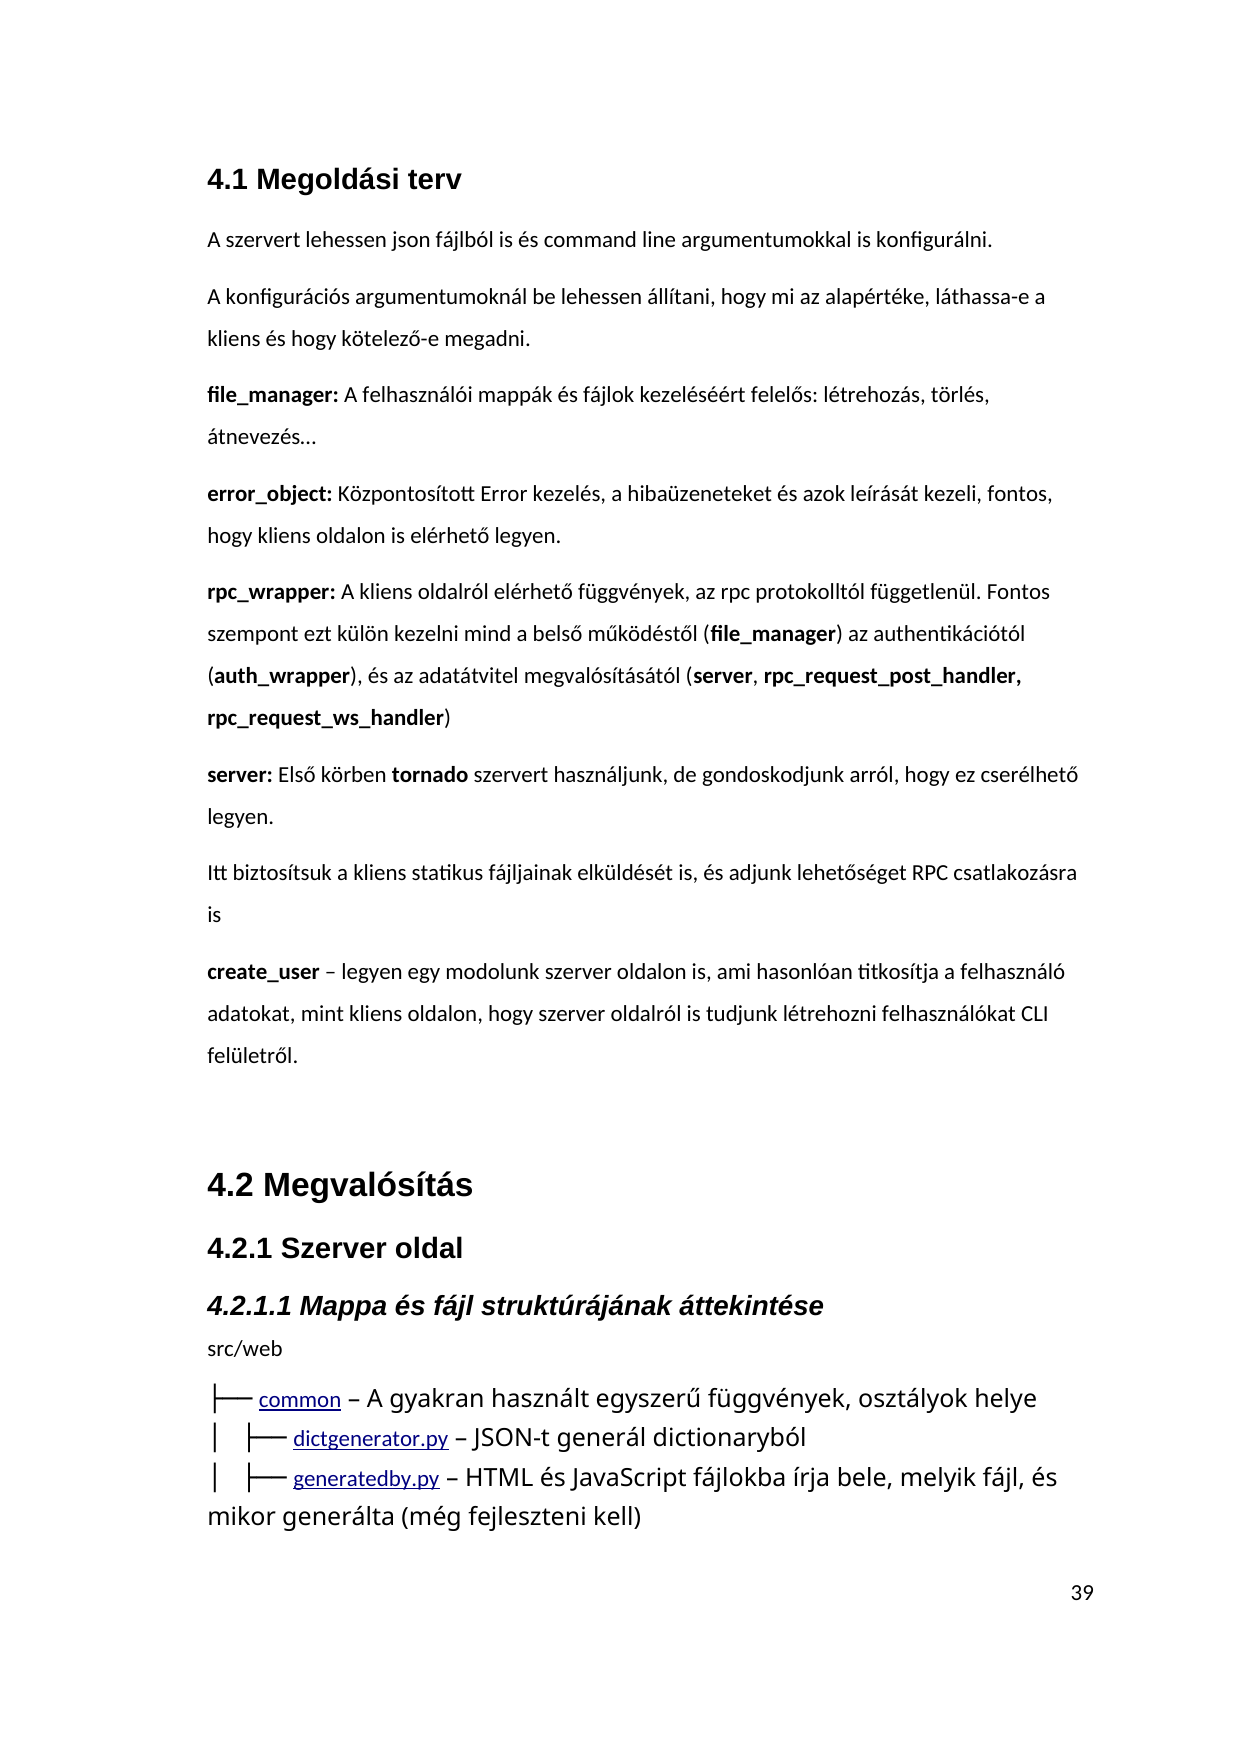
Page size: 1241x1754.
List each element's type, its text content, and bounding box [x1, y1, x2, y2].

text file_manager: A felhasználói mappák és fájlok kezeléséért felelős: létrehozás, törlés, átnevezés… [207, 380, 1093, 450]
subtitle Mappa és fájl struktúrájának áttekintése [207, 1290, 1093, 1322]
text ├── common – A gyakran használt egyszerű függvények, osztályok helye │ ├── dictgenerator.py – JSON-t generál dictionaryból │ ├── generatedby.py – HTML és JavaScript fájlokba írja bele, melyik fájl, és mikor generálta (még fejleszteni kell) [207, 1381, 1093, 1532]
text A konfigurációs argumentumoknál be lehessen állítani, hogy mi az alapértéke, láthassa-e a kliens és hogy kötelező-e megadni. [207, 282, 1093, 352]
text Itt biztosítsuk a kliens statikus fájljainak elküldését is, és adjunk lehetőséget RPC csatlakozásra is [207, 858, 1093, 928]
text src/web [207, 1334, 1093, 1362]
subtitle Szerver oldal [207, 1231, 1093, 1265]
subtitle Megvalósítás [207, 1165, 1093, 1204]
text error_object: Központosított Error kezelés, a hibaüzeneteket és azok leírását kezeli, fontos, hogy kliens oldalon is elérhető legyen. [207, 479, 1093, 549]
text A szervert lehessen json fájlból is és command line argumentumokkal is konfigurálni. [207, 225, 1093, 253]
text rpc_wrapper: A kliens oldalról elérhető függvények, az rpc protokolltól függetlenül. Fontos szempont ezt külön kezelni mind a belső működéstől (file_manager) az authentikációtól (auth_wrapper), és az adatátvitel megvalósításától (server, rpc_request_post_handler, rpc_request_ws_handler) [207, 577, 1093, 731]
text server: Első körben tornado szervert használjunk, de gondoskodjunk arról, hogy ez cserélhető legyen. [207, 760, 1093, 830]
text create_user – legyen egy modolunk szerver oldalon is, ami hasonlóan titkosítja a felhasználó adatokat, mint kliens oldalon, hogy szerver oldalról is tudjunk létrehozni felhasználókat CLI felületről. [207, 957, 1093, 1069]
